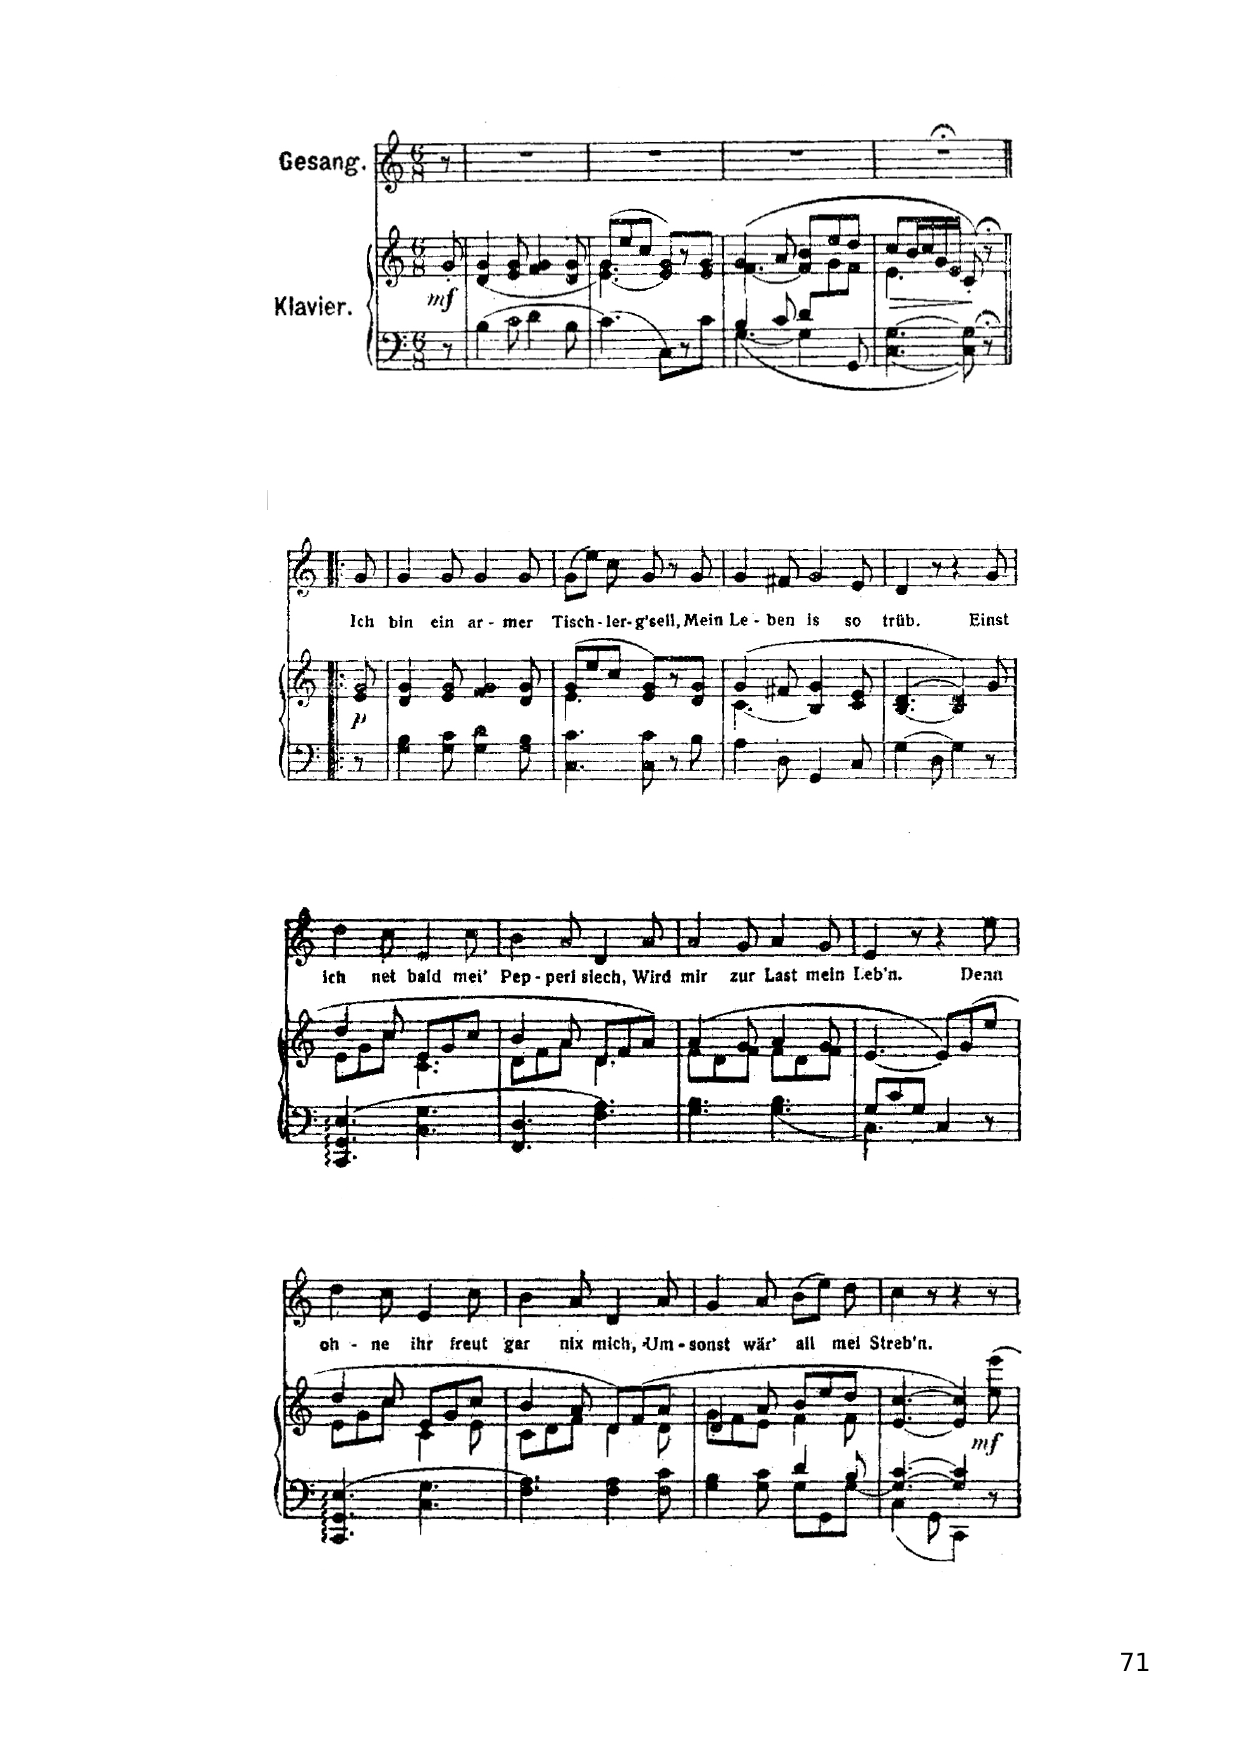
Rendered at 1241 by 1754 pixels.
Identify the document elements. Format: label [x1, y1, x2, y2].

picture [266, 490, 1035, 834]
picture [262, 1238, 1038, 1586]
picture [262, 859, 1038, 1207]
picture [262, 75, 1038, 440]
